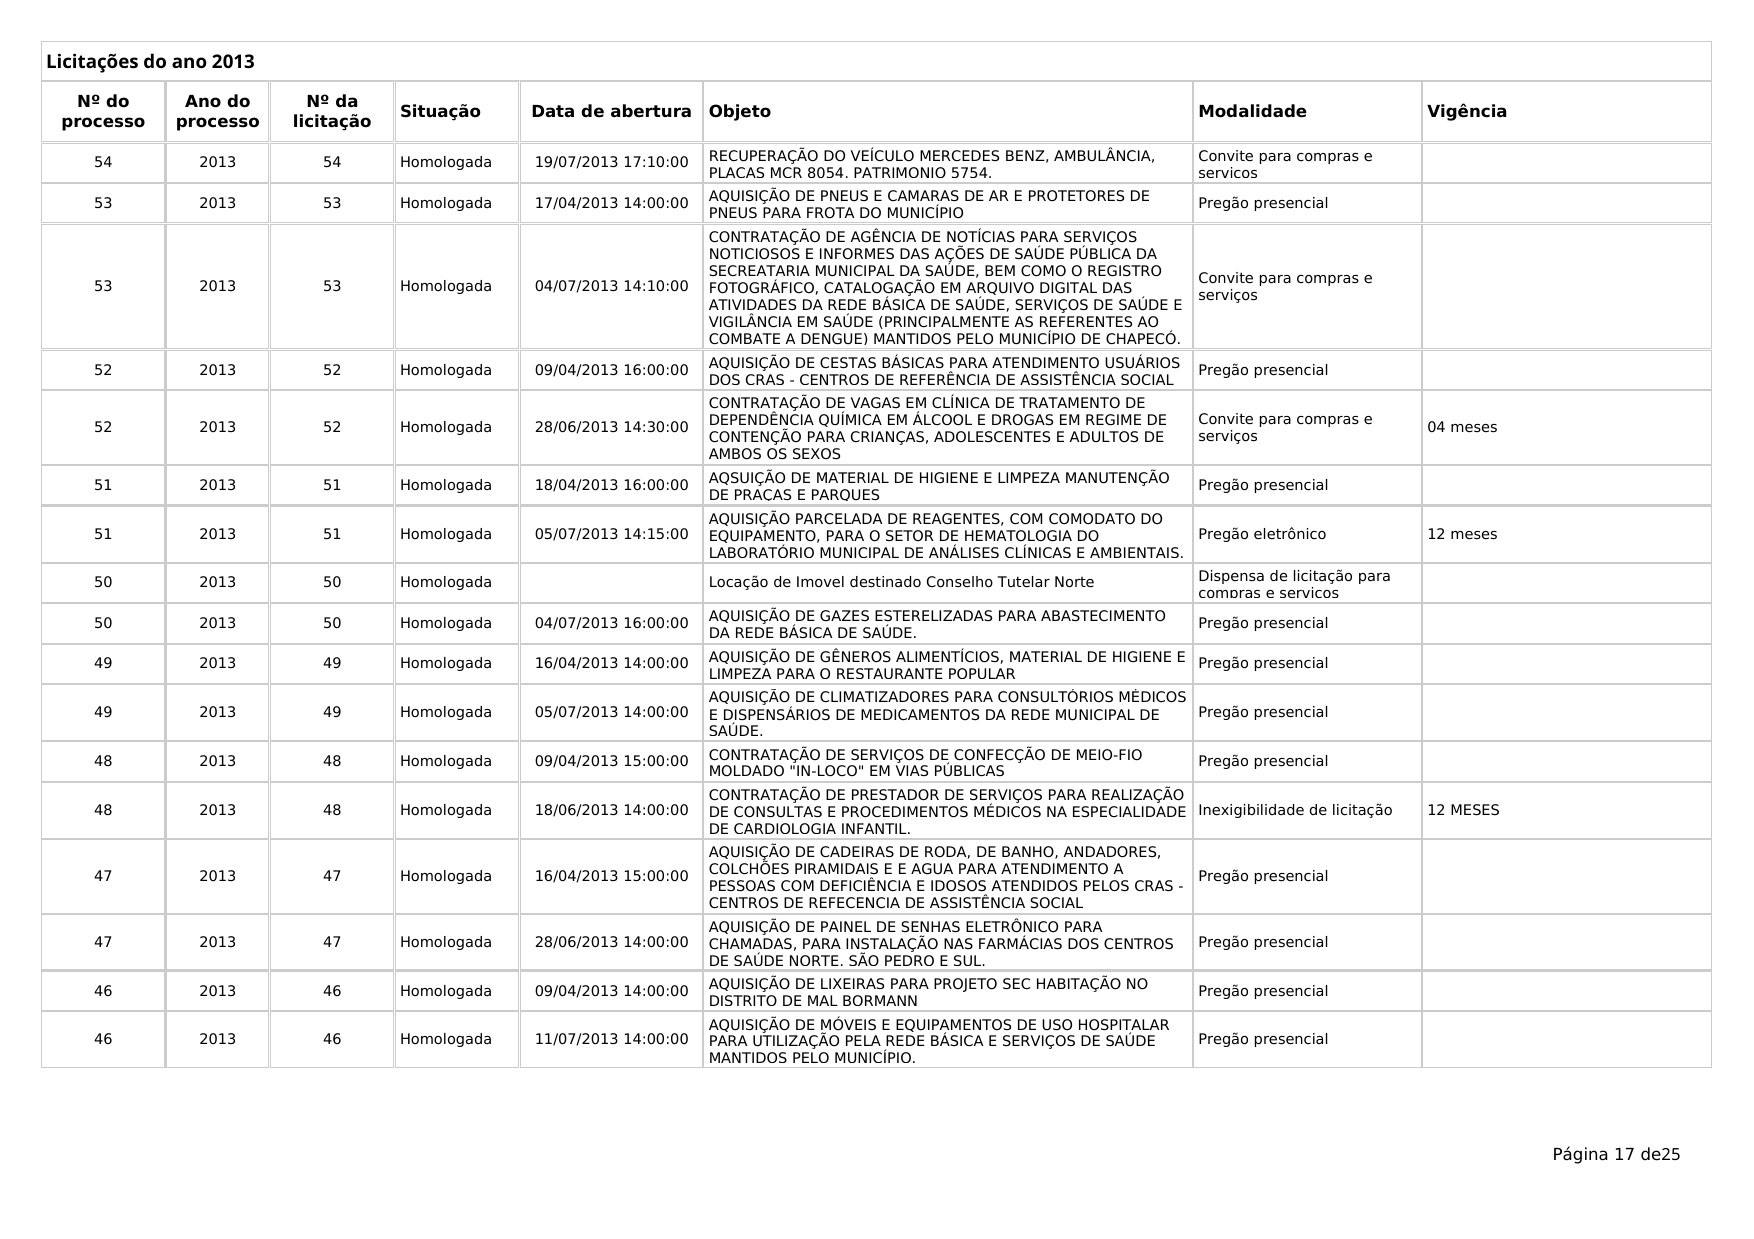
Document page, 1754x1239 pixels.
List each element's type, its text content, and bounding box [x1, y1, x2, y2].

table_cell [0, 684, 41, 741]
table_cell 50 [271, 564, 393, 602]
table_cell [395, 1134, 519, 1175]
table_cell 2013 [167, 685, 268, 740]
table_cell 52 [42, 391, 164, 464]
table_cell AQUISIÇÃO DE PNEUS E CAMARAS DE AR E PROTETORES DE PNEUS PARA FROTA DO MUNICÍPIO [704, 184, 1192, 222]
table_cell 2013 [167, 564, 268, 602]
table_cell 49 [271, 645, 393, 683]
table_cell 50 [271, 604, 393, 643]
table_header [0, 0, 41, 41]
table_cell [0, 914, 41, 971]
table_cell Ano do processo [167, 82, 268, 141]
table_cell Convite para compras e serviços [1194, 391, 1421, 464]
table_cell [1423, 915, 1711, 969]
table_cell [1661, 1068, 1712, 1134]
table_cell [1423, 604, 1711, 643]
table_cell 2013 [167, 1012, 268, 1067]
table_cell 47 [42, 840, 164, 913]
table_cell [0, 465, 41, 506]
table_cell Pregão presencial [1194, 466, 1421, 504]
table_cell 2013 [167, 645, 268, 683]
table_cell Modalidade [1194, 82, 1421, 141]
table_cell 16/04/2013 15:00:00 [521, 840, 702, 913]
table_cell [0, 143, 41, 183]
table_cell Pregão eletrônico [1194, 507, 1421, 562]
table_cell Homologada [396, 144, 518, 182]
table_cell [1713, 1068, 1753, 1134]
table_cell Vigência [1423, 82, 1711, 141]
table_cell Situação [396, 82, 518, 141]
table_cell 28/06/2013 14:30:00 [521, 391, 702, 464]
table_cell [521, 564, 702, 602]
table_cell [0, 350, 41, 390]
table_cell [41, 1134, 166, 1175]
table_cell [1713, 224, 1753, 349]
table_cell 49 [271, 685, 393, 740]
table_cell [0, 563, 41, 603]
table_cell 52 [42, 351, 164, 389]
table_cell Pregão presencial [1194, 972, 1421, 1010]
table_cell 04 meses [1423, 391, 1711, 464]
table_cell [1713, 390, 1753, 465]
table_cell [1423, 840, 1711, 913]
table_cell [0, 1068, 41, 1134]
table_cell Homologada [396, 685, 518, 740]
table_cell Pregão presencial [1194, 604, 1421, 643]
table_cell [1423, 972, 1711, 1010]
table_cell [1423, 144, 1711, 182]
table_cell Homologada [396, 225, 518, 348]
table_header [1422, 0, 1530, 41]
table_cell Objeto [704, 82, 1192, 141]
table_cell AQUISIÇÃO DE CADEIRAS DE RODA, DE BANHO, ANDADORES, COLCHÕES PIRAMIDAIS E E AGUA PARA ATENDIMENTO A PESSOAS COM DEFICIÊNCIA E IDOSOS ATENDIDOS PELOS CRAS - CENTROS DE REFECENCIA DE ASSISTÊNCIA SOCIAL [704, 840, 1192, 913]
table_cell Pregão presencial [1194, 840, 1421, 913]
table_cell [1713, 971, 1753, 1011]
table_cell [166, 1068, 269, 1134]
table_cell 12 MESES [1423, 783, 1711, 838]
table_cell 18/04/2013 16:00:00 [521, 466, 702, 504]
table_cell Pregão presencial [1194, 915, 1421, 969]
table_cell 2013 [167, 507, 268, 562]
table_cell [1713, 782, 1753, 839]
table_cell 54 [42, 144, 164, 182]
table_cell Convite para compras e serviços [1194, 144, 1421, 182]
table_cell Nº da licitação [271, 82, 393, 141]
table_cell CONTRATAÇÃO DE VAGAS EM CLÍNICA DE TRATAMENTO DE DEPENDÊNCIA QUÍMICA EM ÁLCOOL E DROGAS EM REGIME DE CONTENÇÃO PARA CRIANÇAS, ADOLESCENTES E ADULTOS DE AMBOS OS SEXOS [704, 391, 1192, 464]
table_cell Homologada [396, 564, 518, 602]
table_cell Homologada [396, 351, 518, 389]
table_cell 46 [271, 1012, 393, 1067]
table_cell 48 [42, 783, 164, 838]
table_cell [1713, 350, 1753, 390]
table_cell [1423, 1012, 1711, 1067]
table_cell Pregão presencial [1194, 685, 1421, 740]
table_cell [0, 839, 41, 914]
table_cell [41, 1068, 166, 1134]
table_cell 47 [42, 915, 164, 969]
table_cell 25 [1661, 1134, 1712, 1175]
table_cell [0, 1011, 41, 1068]
table_cell [1713, 183, 1753, 223]
table_cell [0, 81, 41, 142]
table_header [166, 0, 269, 41]
table_cell [166, 1134, 269, 1175]
table_cell 2013 [167, 604, 268, 643]
table_cell Homologada [396, 466, 518, 504]
table_cell [1530, 1068, 1661, 1134]
table_cell [1713, 563, 1753, 603]
table_cell 17/04/2013 14:00:00 [521, 184, 702, 222]
table_cell [270, 1134, 394, 1175]
table_cell Homologada [396, 645, 518, 683]
table_cell 48 [271, 783, 393, 838]
table_cell 28/06/2013 14:00:00 [521, 915, 702, 969]
table_cell [1713, 143, 1753, 183]
table_cell [0, 224, 41, 349]
table_cell 16/04/2013 14:00:00 [521, 645, 702, 683]
table_cell 19/07/2013 17:10:00 [521, 144, 702, 182]
table_cell AQSUIÇÃO DE MATERIAL DE HIGIENE E LIMPEZA MANUTENÇÃO DE PRAÇAS E PARQUES [704, 466, 1192, 504]
table_header [1661, 0, 1712, 41]
table_cell [0, 603, 41, 644]
table_cell 51 [271, 507, 393, 562]
table_cell 53 [271, 225, 393, 348]
table_cell [1423, 351, 1711, 389]
table_header [395, 0, 519, 41]
table_cell AQUISIÇÃO DE MÓVEIS E EQUIPAMENTOS DE USO HOSPITALAR PARA UTILIZAÇÃO PELA REDE BÁSICA E SERVIÇOS DE SAÚDE MANTIDOS PELO MUNICÍPIO. [704, 1012, 1192, 1067]
table_cell 46 [42, 1012, 164, 1067]
table_cell 50 [42, 604, 164, 643]
table_cell [1422, 1068, 1530, 1134]
table_cell Dispensa de licitação para compras e serviços [1194, 564, 1421, 602]
table_cell 51 [42, 466, 164, 504]
table_cell Pregão presencial [1194, 742, 1421, 781]
table_cell AQUISIÇÃO DE GAZES ESTERELIZADAS PARA ABASTECIMENTO DA REDE BÁSICA DE SAÚDE. [704, 604, 1192, 643]
table_cell AQUISIÇÃO PARCELADA DE REAGENTES, COM COMODATO DO EQUIPAMENTO, PARA O SETOR DE HEMATOLOGIA DO LABORATÓRIO MUNICIPAL DE ANÁLISES CLÍNICAS E AMBIENTAIS. [704, 507, 1192, 562]
table_cell 2013 [167, 144, 268, 182]
table_cell 52 [271, 391, 393, 464]
table_cell Homologada [396, 840, 518, 913]
table_cell AQUISIÇÃO DE CLIMATIZADORES PARA CONSULTÓRIOS MÉDICOS E DISPENSÁRIOS DE MEDICAMENTOS DA REDE MUNICIPAL DE SAÚDE. [704, 685, 1192, 740]
table_cell Convite para compras e serviços [1194, 225, 1421, 348]
table_cell [1193, 1134, 1422, 1175]
table_cell [1193, 1068, 1422, 1134]
table_header [1193, 0, 1422, 41]
table_cell 2013 [167, 742, 268, 781]
table_cell [270, 1068, 394, 1134]
table_cell Licitações do ano 2013 [42, 42, 1711, 80]
table_cell 48 [42, 742, 164, 781]
table_cell [1713, 741, 1753, 782]
table_cell [703, 1068, 1193, 1134]
table_cell 2013 [167, 225, 268, 348]
table_cell RECUPERAÇÃO DO VEÍCULO MERCEDES BENZ, AMBULÂNCIA, PLACAS MCR 8054, PATRIMONIO 5754. [704, 144, 1192, 182]
table_cell 04/07/2013 14:10:00 [521, 225, 702, 348]
table_cell 46 [271, 972, 393, 1010]
table_cell Nº do processo [42, 82, 164, 141]
table_cell Homologada [396, 507, 518, 562]
table_cell [1713, 1011, 1753, 1068]
table_cell Pregão presencial [1194, 184, 1421, 222]
table_cell Pregão presencial [1194, 351, 1421, 389]
table_cell 11/07/2013 14:00:00 [521, 1012, 702, 1067]
table_cell Homologada [396, 1012, 518, 1067]
table_cell Homologada [396, 915, 518, 969]
table_cell [0, 41, 41, 81]
table_cell [1423, 184, 1711, 222]
table_cell Pregão presencial [1194, 645, 1421, 683]
table_cell [1423, 685, 1711, 740]
table_cell AQUISIÇÃO DE CESTAS BÁSICAS PARA ATENDIMENTO USUÁRIOS DOS CRAS - CENTROS DE REFERÊNCIA DE ASSISTÊNCIA SOCIAL [704, 351, 1192, 389]
table_cell [0, 741, 41, 782]
table_cell 52 [271, 351, 393, 389]
table_cell 18/06/2013 14:00:00 [521, 783, 702, 838]
table_cell Inexigibilidade de licitação [1194, 783, 1421, 838]
table_cell 50 [42, 564, 164, 602]
table_cell 49 [42, 645, 164, 683]
table_cell Homologada [396, 184, 518, 222]
table_cell AQUISIÇÃO DE LIXEIRAS PARA PROJETO SEC HABITAÇÃO NO DISTRITO DE MAL BORMANN [704, 972, 1192, 1010]
table_cell 51 [42, 507, 164, 562]
table_cell Homologada [396, 972, 518, 1010]
table_cell 2013 [167, 466, 268, 504]
table_cell [1713, 81, 1753, 142]
table_cell 2013 [167, 840, 268, 913]
table_cell [1423, 466, 1711, 504]
table_cell CONTRATAÇÃO DE SERVIÇOS DE CONFECÇÃO DE MEIO-FIO MOLDADO "IN-LOCO" EM VIAS PÚBLICAS [704, 742, 1192, 781]
table_cell 47 [271, 840, 393, 913]
table_cell Página 17 de [1530, 1134, 1661, 1175]
table_cell [1713, 644, 1753, 684]
table_cell AQUISIÇÃO DE PAINEL DE SENHAS ELETRÔNICO PARA CHAMADAS, PARA INSTALAÇÃO NAS FARMÁCIAS DOS CENTROS DE SAÚDE NORTE, SÃO PEDRO E SUL. [704, 915, 1192, 969]
table_cell 2013 [167, 184, 268, 222]
table_cell [1423, 645, 1711, 683]
table_cell [0, 644, 41, 684]
table_cell 09/04/2013 15:00:00 [521, 742, 702, 781]
table_cell 53 [42, 184, 164, 222]
table_cell 49 [42, 685, 164, 740]
table_cell CONTRATAÇÃO DE AGÊNCIA DE NOTÍCIAS PARA SERVIÇOS NOTICIOSOS E INFORMES DAS AÇÕES DE SAÚDE PÚBLICA DA SECREATARIA MUNICIPAL DA SAÚDE, BEM COMO O REGISTRO FOTOGRÁFICO, CATALOGAÇÃO EM ARQUIVO DIGITAL DAS ATIVIDADES DA REDE BÁSICA DE SAÚDE, SERVIÇOS DE SAÚDE E VIGILÂNCIA EM SAÚDE (PRINCIPALMENTE AS REFERENTES AO COMBATE A DENGUE) MANTIDOS PELO MUNICÍPIO DE CHAPECÓ. [704, 225, 1192, 348]
table_cell 09/04/2013 16:00:00 [521, 351, 702, 389]
table_cell 12 meses [1423, 507, 1711, 562]
table_cell 48 [271, 742, 393, 781]
table_cell [1422, 1134, 1530, 1175]
table_cell [703, 1134, 1193, 1175]
table_cell 54 [271, 144, 393, 182]
table_cell [1713, 506, 1753, 563]
table_cell 2013 [167, 351, 268, 389]
table_cell 04/07/2013 16:00:00 [521, 604, 702, 643]
table_cell Homologada [396, 783, 518, 838]
table_cell [1713, 839, 1753, 914]
table_cell [395, 1068, 519, 1134]
table_cell Homologada [396, 604, 518, 643]
table_cell [1713, 914, 1753, 971]
table_cell Homologada [396, 391, 518, 464]
table_cell 05/07/2013 14:15:00 [521, 507, 702, 562]
table_cell [0, 506, 41, 563]
table_cell [1423, 564, 1711, 602]
table_cell 47 [271, 915, 393, 969]
table_cell 53 [42, 225, 164, 348]
table_cell 2013 [167, 783, 268, 838]
table_cell [520, 1068, 703, 1134]
table_cell Data de abertura [521, 82, 702, 141]
table_cell Homologada [396, 742, 518, 781]
table_cell 05/07/2013 14:00:00 [521, 685, 702, 740]
table_cell [1713, 1134, 1753, 1175]
table_cell [0, 390, 41, 465]
table_cell 2013 [167, 972, 268, 1010]
table_cell 2013 [167, 915, 268, 969]
table_header [41, 0, 166, 41]
table_cell [1423, 742, 1711, 781]
table_cell CONTRATAÇÃO DE PRESTADOR DE SERVIÇOS PARA REALIZAÇÃO DE CONSULTAS E PROCEDIMENTOS MÉDICOS NA ESPECIALIDADE DE CARDIOLOGIA INFANTIL. [704, 783, 1192, 838]
table_header [270, 0, 394, 41]
table_cell [0, 1134, 41, 1175]
table_cell [0, 183, 41, 223]
table_cell 09/04/2013 14:00:00 [521, 972, 702, 1010]
table_header [520, 0, 703, 41]
table_cell [520, 1134, 703, 1175]
table_cell [1423, 225, 1711, 348]
table_cell [1713, 684, 1753, 741]
table_cell 2013 [167, 391, 268, 464]
table_cell 46 [42, 972, 164, 1010]
table_cell AQUISIÇÃO DE GÊNEROS ALIMENTÍCIOS, MATERIAL DE HIGIENE E LIMPEZA PARA O RESTAURANTE POPULAR [704, 645, 1192, 683]
table_cell [1713, 465, 1753, 506]
table_header [1713, 0, 1753, 41]
table_cell [1713, 41, 1753, 81]
table_header [1530, 0, 1661, 41]
table_header [703, 0, 1193, 41]
table_cell [0, 782, 41, 839]
table_cell Pregão presencial [1194, 1012, 1421, 1067]
table_cell 51 [271, 466, 393, 504]
table_cell [0, 971, 41, 1011]
table_cell 53 [271, 184, 393, 222]
table_cell [1713, 603, 1753, 644]
table_cell Locação de Imovel destinado Conselho Tutelar Norte [704, 564, 1192, 602]
